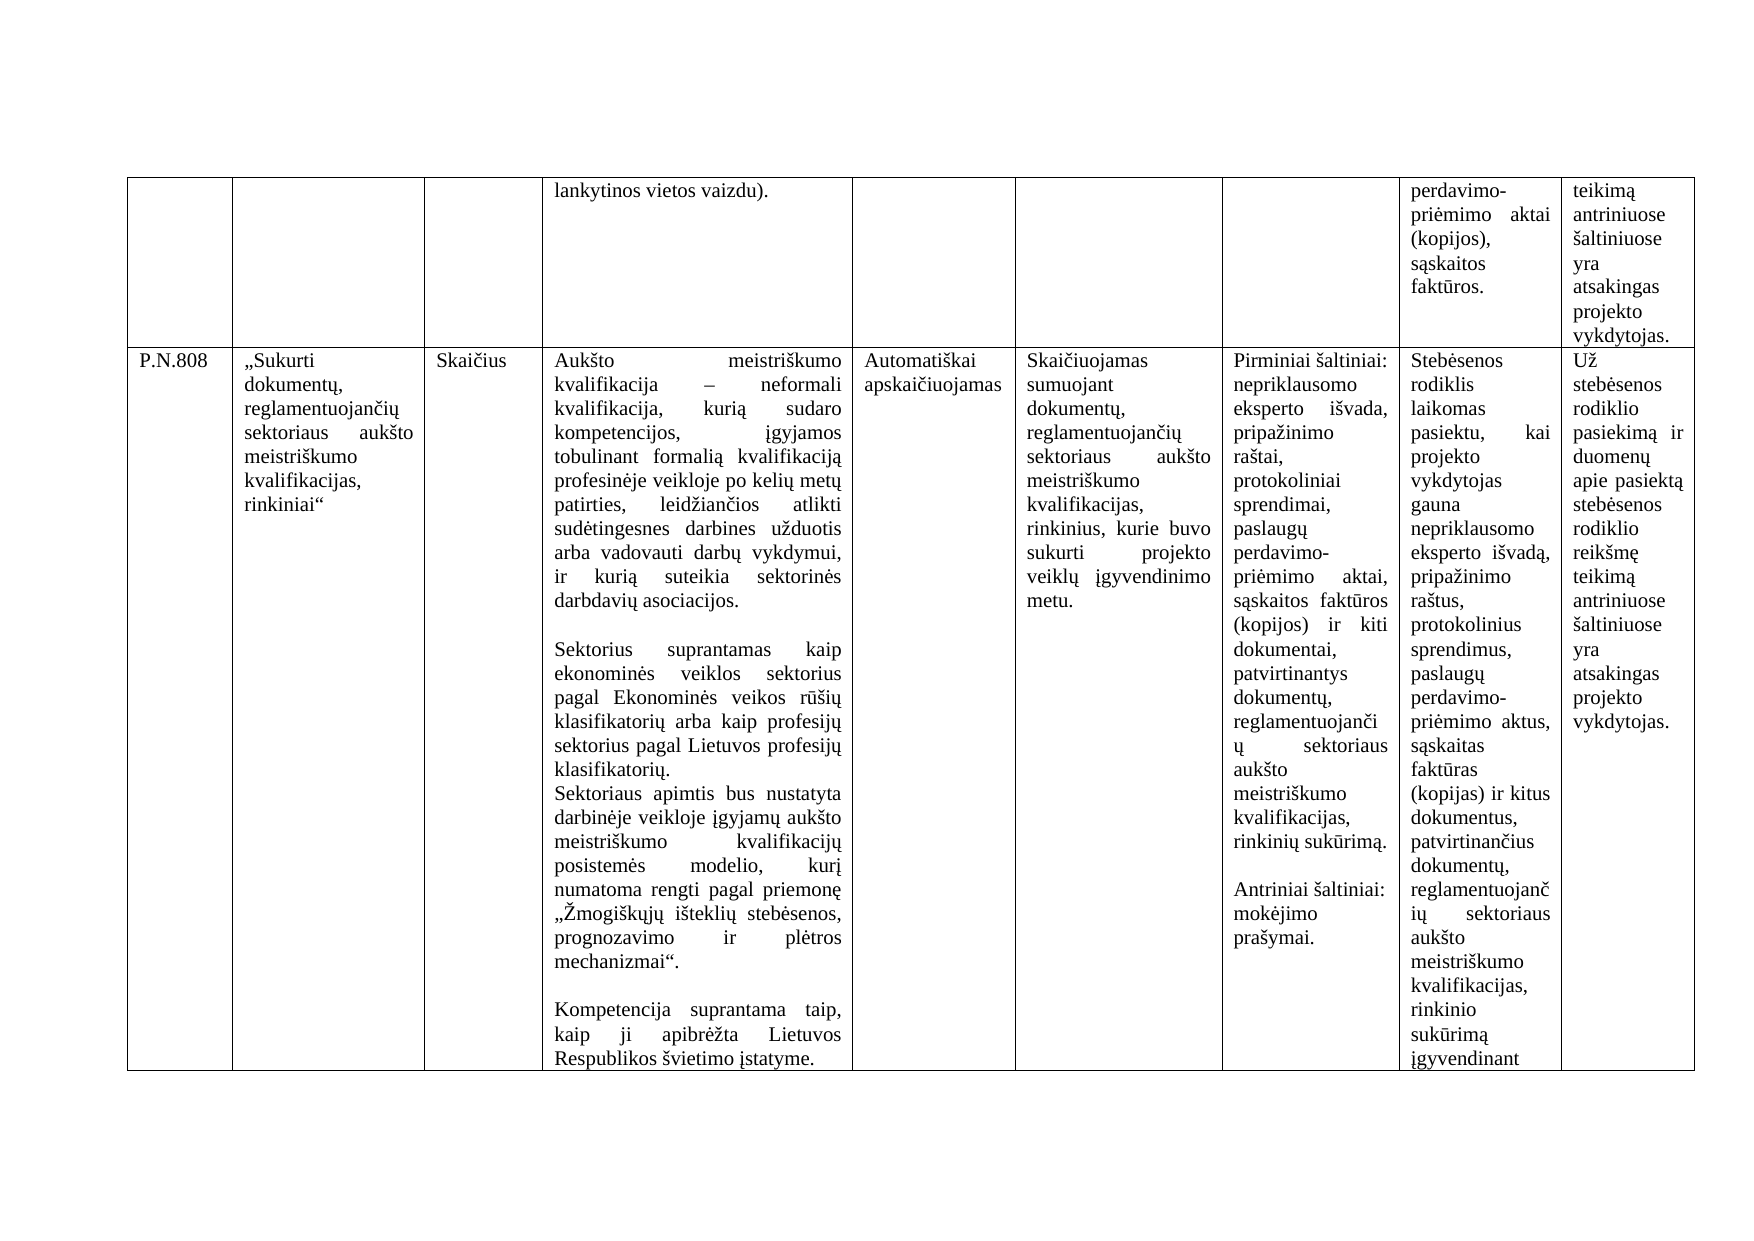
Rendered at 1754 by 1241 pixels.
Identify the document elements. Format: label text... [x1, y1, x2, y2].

table_cell Automatiškai apskaičiuojamas [853, 348, 1015, 1069]
table_cell Skaičius [425, 348, 542, 1069]
table_cell [1223, 178, 1399, 347]
table_cell teikimą antriniuose šaltiniuose yra atsakingas projekto vykdytojas. [1562, 178, 1694, 347]
table_cell Pirminiai šaltiniai: nepriklausomo eksperto išvada, pripažinimo raštai, protokoliniai sprendimai, paslaugų perdavimo-priėmimo aktai, sąskaitos faktūros (kopijos) ir kiti dokumentai, patvirtinantys dokumentų, reglamentuojančių sektoriaus aukšto meistriškumo kvalifikacijas, rinkinių sukūrimą. Antriniai šaltiniai: mokėjimo prašymai. [1223, 348, 1399, 1069]
table_cell P.N.808 [128, 348, 232, 1069]
table_cell [128, 178, 232, 347]
table_cell [425, 178, 542, 347]
table_cell Už stebėsenos rodiklio pasiekimą ir duomenų apie pasiektą stebėsenos rodiklio reikšmę teikimą antriniuose šaltiniuose yra atsakingas projekto vykdytojas. [1562, 348, 1694, 1069]
table_cell [1016, 178, 1222, 347]
table_cell perdavimo-priėmimo aktai (kopijos), sąskaitos faktūros. [1400, 178, 1561, 347]
table_cell Skaičiuojamas sumuojant dokumentų, reglamentuojančių sektoriaus aukšto meistriškumo kvalifikacijas, rinkinius, kurie buvo sukurti projekto veiklų įgyvendinimo metu. [1016, 348, 1222, 1069]
table_cell Stebėsenos rodiklis laikomas pasiektu, kai projekto vykdytojas gauna nepriklausomo eksperto išvadą, pripažinimo raštus, protokolinius sprendimus, paslaugų perdavimo-priėmimo aktus, sąskaitas faktūras (kopijas) ir kitus dokumentus, patvirtinančius dokumentų, reglamentuojančių sektoriaus aukšto meistriškumo kvalifikacijas, rinkinio sukūrimą įgyvendinant [1400, 348, 1561, 1069]
table_cell lankytinos vietos vaizdu). [543, 178, 852, 347]
table_cell Aukšto meistriškumo kvalifikacija – neformali kvalifikacija, kurią sudaro kompetencijos, įgyjamos tobulinant formalią kvalifikaciją profesinėje veikloje po kelių metų patirties, leidžiančios atlikti sudėtingesnes darbines užduotis arba vadovauti darbų vykdymui, ir kurią suteikia sektorinės darbdavių asociacijos. Sektorius suprantamas kaip ekonominės veiklos sektorius pagal Ekonominės veikos rūšių klasifikatorių arba kaip profesijų sektorius pagal Lietuvos profesijų klasifikatorių. Sektoriaus apimtis bus nustatyta darbinėje veikloje įgyjamų aukšto meistriškumo kvalifikacijų posistemės modelio, kurį numatoma rengti pagal priemonę „Žmogiškųjų išteklių stebėsenos, prognozavimo ir plėtros mechanizmai“. Kompetencija suprantama taip, kaip ji apibrėžta Lietuvos Respublikos švietimo įstatyme. [543, 348, 852, 1069]
table_cell „Sukurti dokumentų, reglamentuojančių sektoriaus aukšto meistriškumo kvalifikacijas, rinkiniai“ [233, 348, 424, 1069]
table_cell [853, 178, 1015, 347]
table_cell [233, 178, 424, 347]
